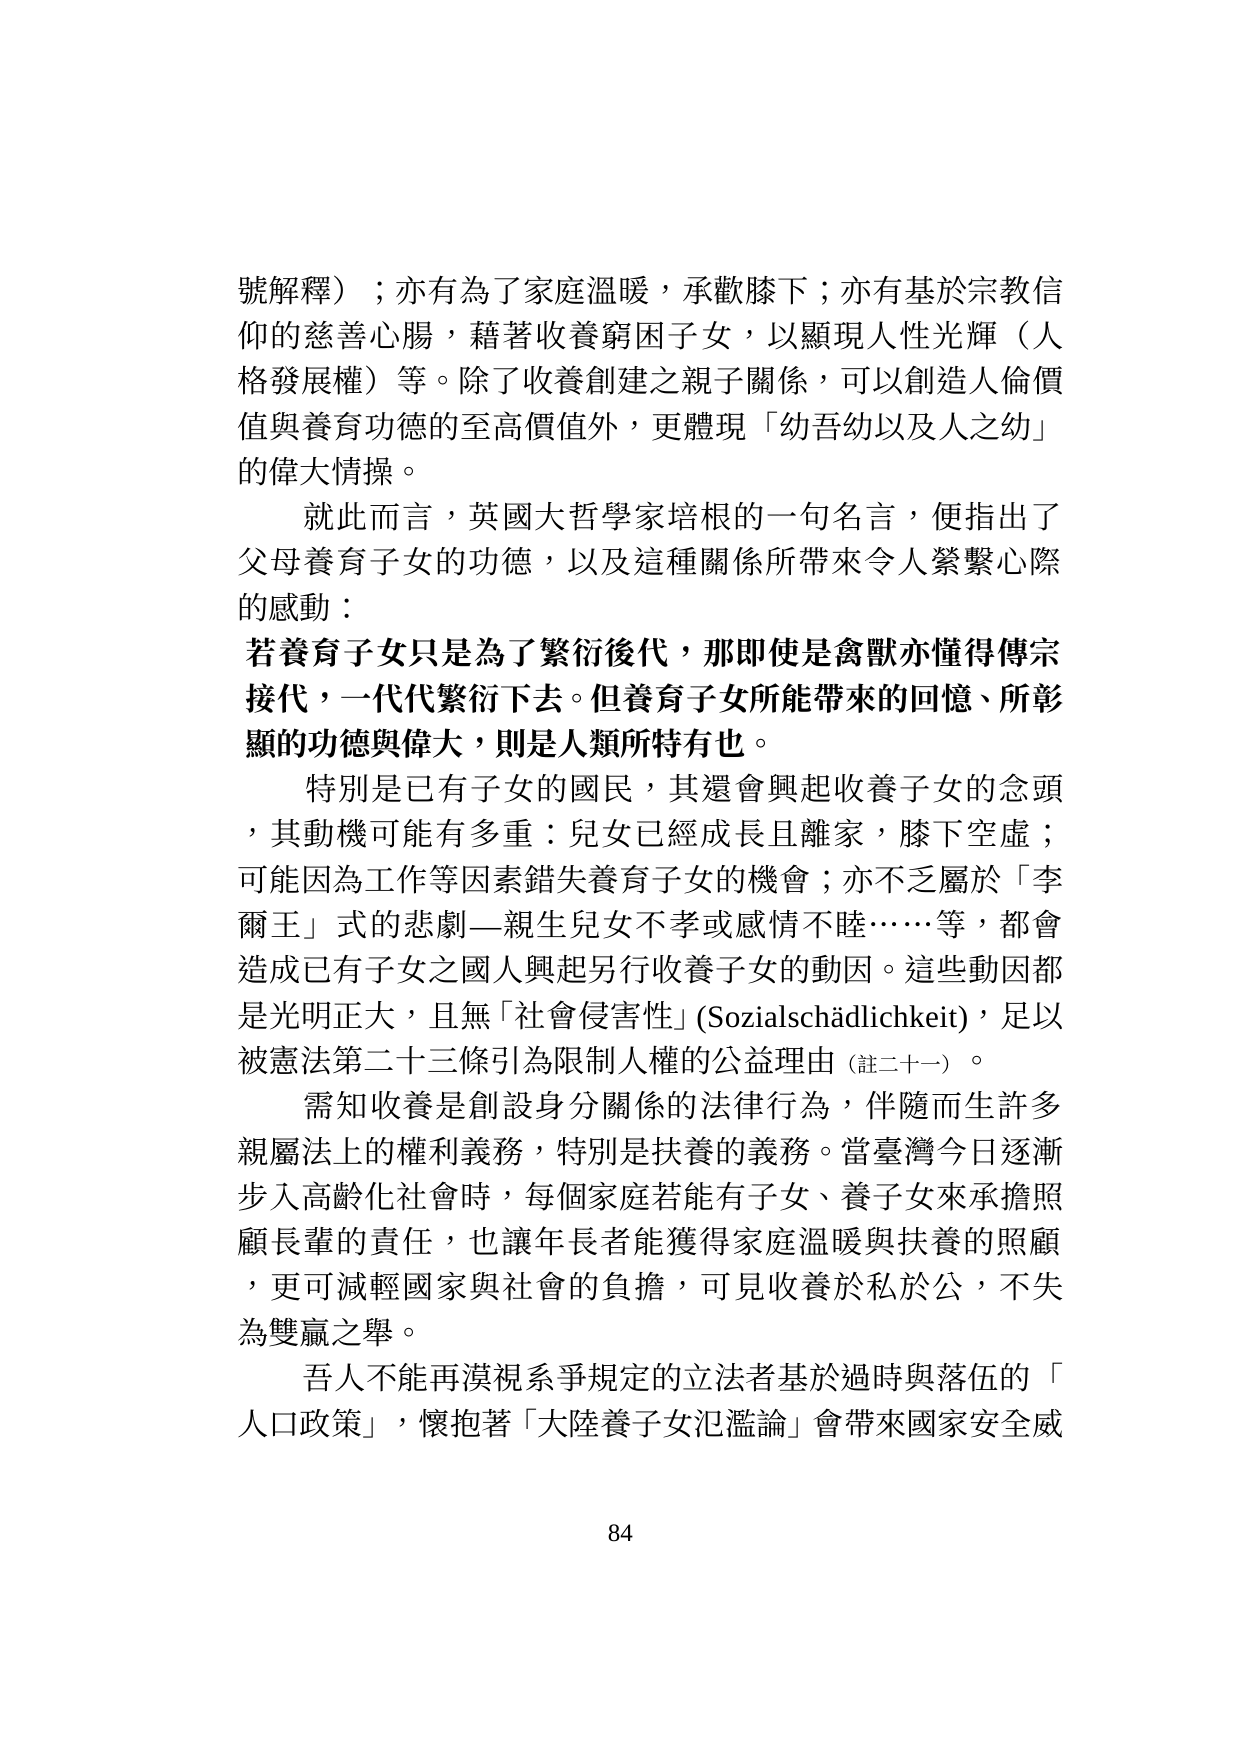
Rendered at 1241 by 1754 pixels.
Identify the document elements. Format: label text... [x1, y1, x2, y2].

text 就此而言，英國大哲學家培根的一句名言，便指出了父母養育子女的功德，以及這種關係所帶來令人縈繫心際的感動： [237, 492, 1063, 628]
text 特別是已有子女的國民，其還會興起收養子女的念頭，其動機可能有多重：兒女已經成長且離家，膝下空虛；可能因為工作等因素錯失養育子女的機會；亦不乏屬於「李爾王」式的悲劇—親生兒女不孝或感情不睦……等，都會造成已有子女之國人興起另行收養子女的動因。這些動因都是光明正大，且無「社會侵害性」(Sozialschädlichkeit)，足以被憲法第二十三條引為限制人權的公益理由（註二十一）。 [237, 764, 1063, 1081]
text 若養育子女只是為了繁衍後代，那即使是禽獸亦懂得傳宗接代，一代代繁衍下去。但養育子女所能帶來的回憶、所彰顯的功德與偉大，則是人類所特有也。 [245, 628, 1063, 764]
text 號解釋）；亦有為了家庭溫暖，承歡膝下；亦有基於宗教信仰的慈善心腸，藉著收養窮困子女，以顯現人性光輝（人格發展權）等。除了收養創建之親子關係，可以創造人倫價值與養育功德的至高價值外，更體現「幼吾幼以及人之幼」的偉大情操。 [237, 266, 1063, 492]
text 吾人不能再漠視系爭規定的立法者基於過時與落伍的「人口政策」，懷抱著「大陸養子女氾濫論」會帶來國家安全威 [237, 1353, 1063, 1444]
text 需知收養是創設身分關係的法律行為，伴隨而生許多親屬法上的權利義務，特別是扶養的義務。當臺灣今日逐漸步入高齡化社會時，每個家庭若能有子女、養子女來承擔照顧長輩的責任，也讓年長者能獲得家庭溫暖與扶養的照顧，更可減輕國家與社會的負擔，可見收養於私於公，不失為雙贏之舉。 [237, 1081, 1063, 1353]
